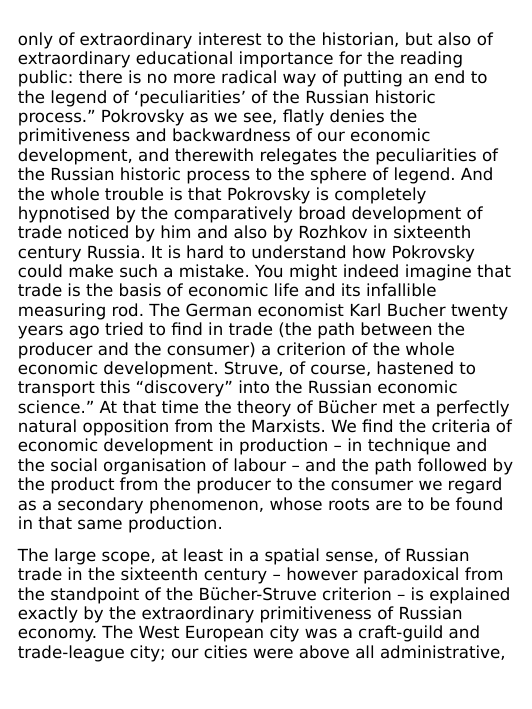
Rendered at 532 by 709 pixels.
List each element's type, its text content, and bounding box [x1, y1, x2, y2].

text The large scope, at least in a spatial sense, of Russian trade in the sixteenth century – however paradoxical from the standpoint of the Bücher-Struve criterion – is explained exactly by the extraordinary primitiveness of Russian economy. The West European city was a craft-guild and trade-league city; our cities were above all administrative, [18, 546, 514, 662]
text only of extraordinary interest to the historian, but also of extraordinary educational importance for the reading public: there is no more radical way of putting an end to the legend of ‘peculiarities’ of the Russian historic process.” Pokrovsky as we see, flatly denies the primitiveness and backwardness of our economic development, and therewith relegates the peculiarities of the Russian historic process to the sphere of legend. And the whole trouble is that Pokrovsky is completely hypnotised by the comparatively broad development of trade noticed by him and also by Rozhkov in sixteenth century Russia. It is hard to understand how Pokrovsky could make such a mistake. You might indeed imagine that trade is the basis of economic life and its infallible measuring rod. The German economist Karl Bucher twenty years ago tried to find in trade (the path between the producer and the consumer) a criterion of the whole economic development. Struve, of course, hastened to transport this “discovery” into the Russian economic science.” At that time the theory of Bücher met a perfectly natural opposition from the Marxists. We find the criteria of economic development in production – in technique and the social organisation of labour – and the path followed by the product from the producer to the consumer we regard as a secondary phenomenon, whose roots are to be found in that same production. [18, 29, 514, 533]
